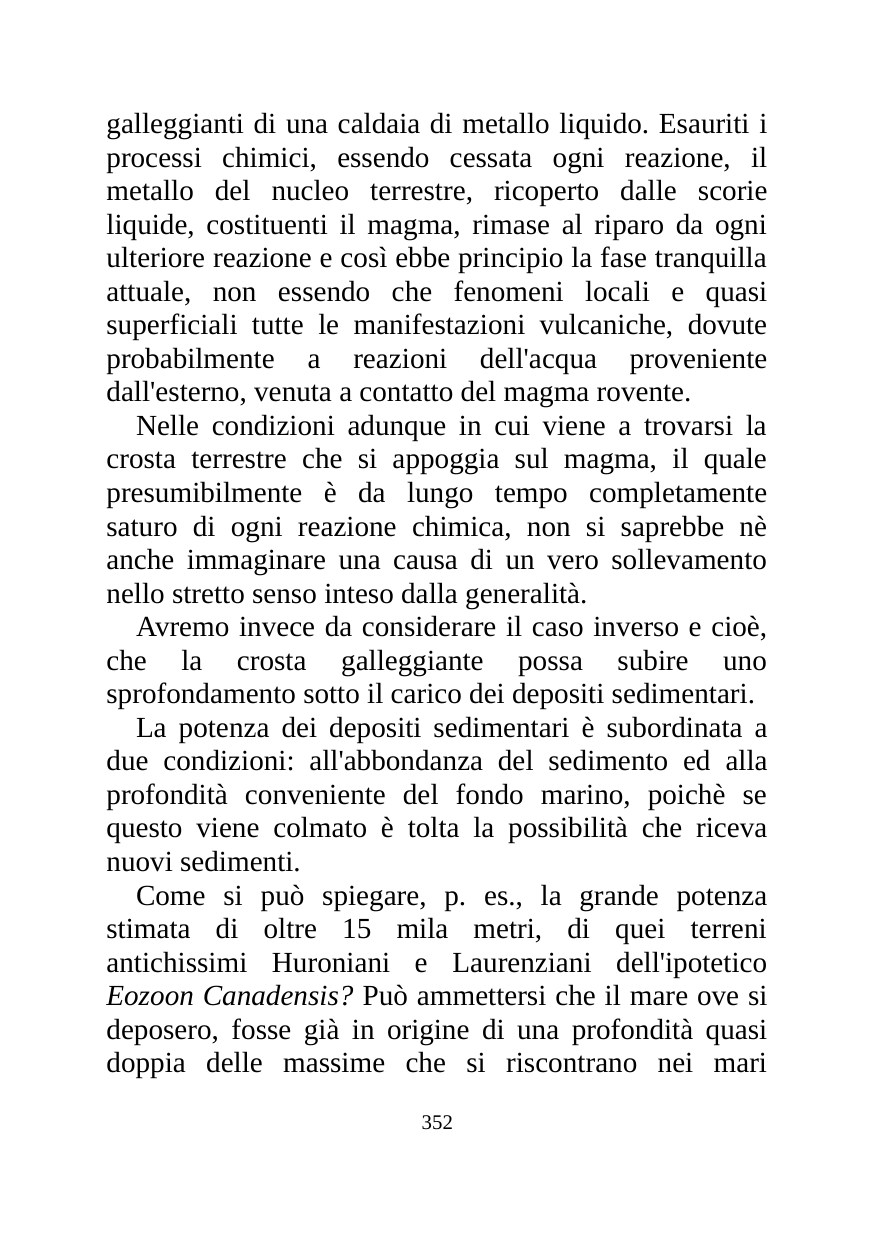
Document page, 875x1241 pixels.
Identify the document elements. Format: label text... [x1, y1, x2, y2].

text Nelle condizioni adunque in cui viene a trovarsi la crosta terrestre che si appoggia sul magma, il quale presumibilmente è da lungo tempo completamente saturo di ogni reazione chimica, non si saprebbe nè anche immaginare una causa di un vero sollevamento nello stretto senso inteso dalla generalità. [106, 408, 768, 609]
text Come si può spiegare, p. es., la grande potenza stimata di oltre 15 mila metri, di quei terreni antichissimi Huroniani e Laurenziani dell'ipotetico Eozoon Canadensis? Può ammettersi che il mare ove si deposero, fosse già in origine di una profondità quasi doppia delle massime che si riscontrano nei mari [106, 878, 768, 1079]
text galleggianti di una caldaia di metallo liquido. Esauriti i processi chimici, essendo cessata ogni reazione, il metallo del nucleo terrestre, ricoperto dalle scorie liquide, costituenti il magma, rimase al riparo da ogni ulteriore reazione e così ebbe principio la fase tranquilla attuale, non essendo che fenomeni locali e quasi superficiali tutte le manifestazioni vulcaniche, dovute probabilmente a reazioni dell'acqua proveniente dall'esterno, venuta a contatto del magma rovente. [106, 106, 768, 408]
text Avremo invece da considerare il caso inverso e cioè, che la crosta galleggiante possa subire uno sprofondamento sotto il carico dei depositi sedimentari. [106, 609, 768, 710]
text La potenza dei depositi sedimentari è subordinata a due condizioni: all'abbondanza del sedimento ed alla profondità conveniente del fondo marino, poichè se questo viene colmato è tolta la possibilità che riceva nuovi sedimenti. [106, 710, 768, 878]
